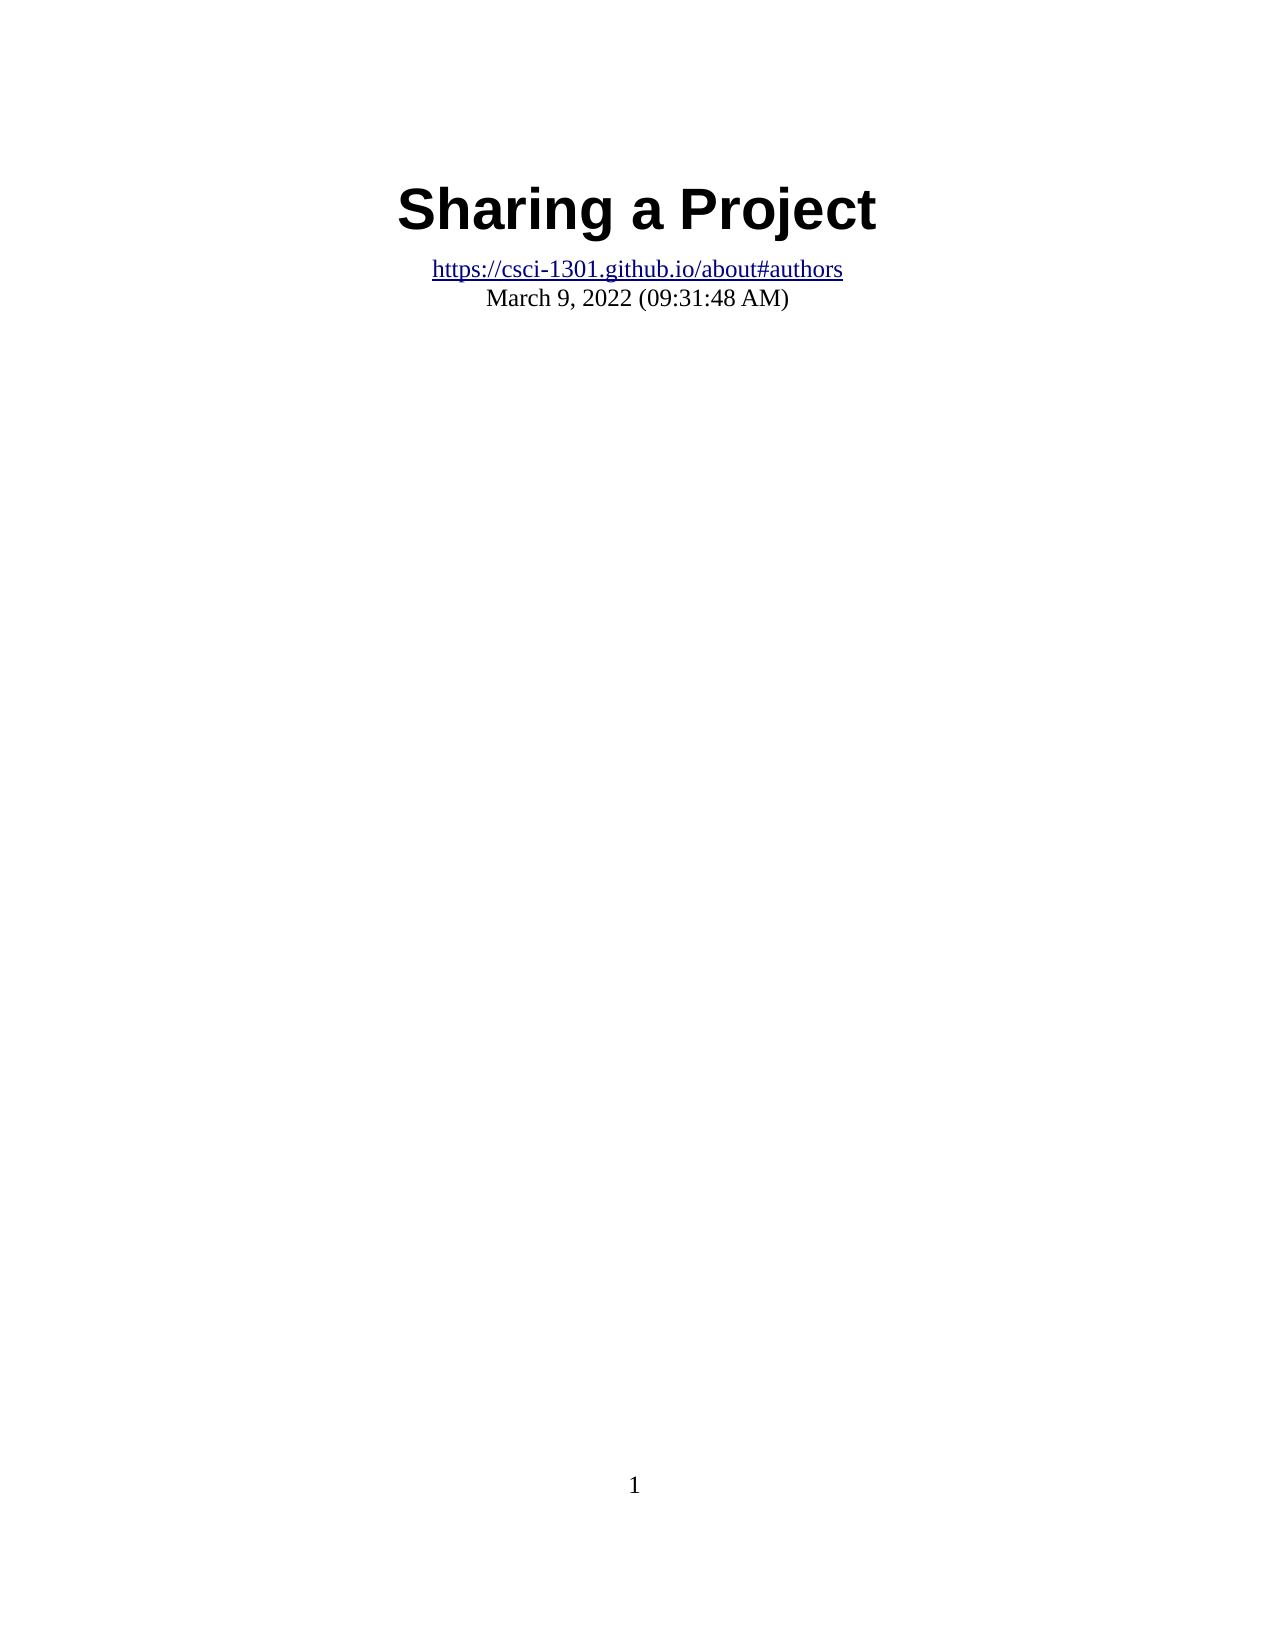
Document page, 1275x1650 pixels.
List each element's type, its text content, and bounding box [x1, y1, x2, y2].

text March 9, 2022 (09:31:48 AM) [150, 283, 1125, 312]
text https://csci-1301.github.io/about#authors [150, 254, 1125, 283]
title Sharing a Project [150, 175, 1125, 242]
